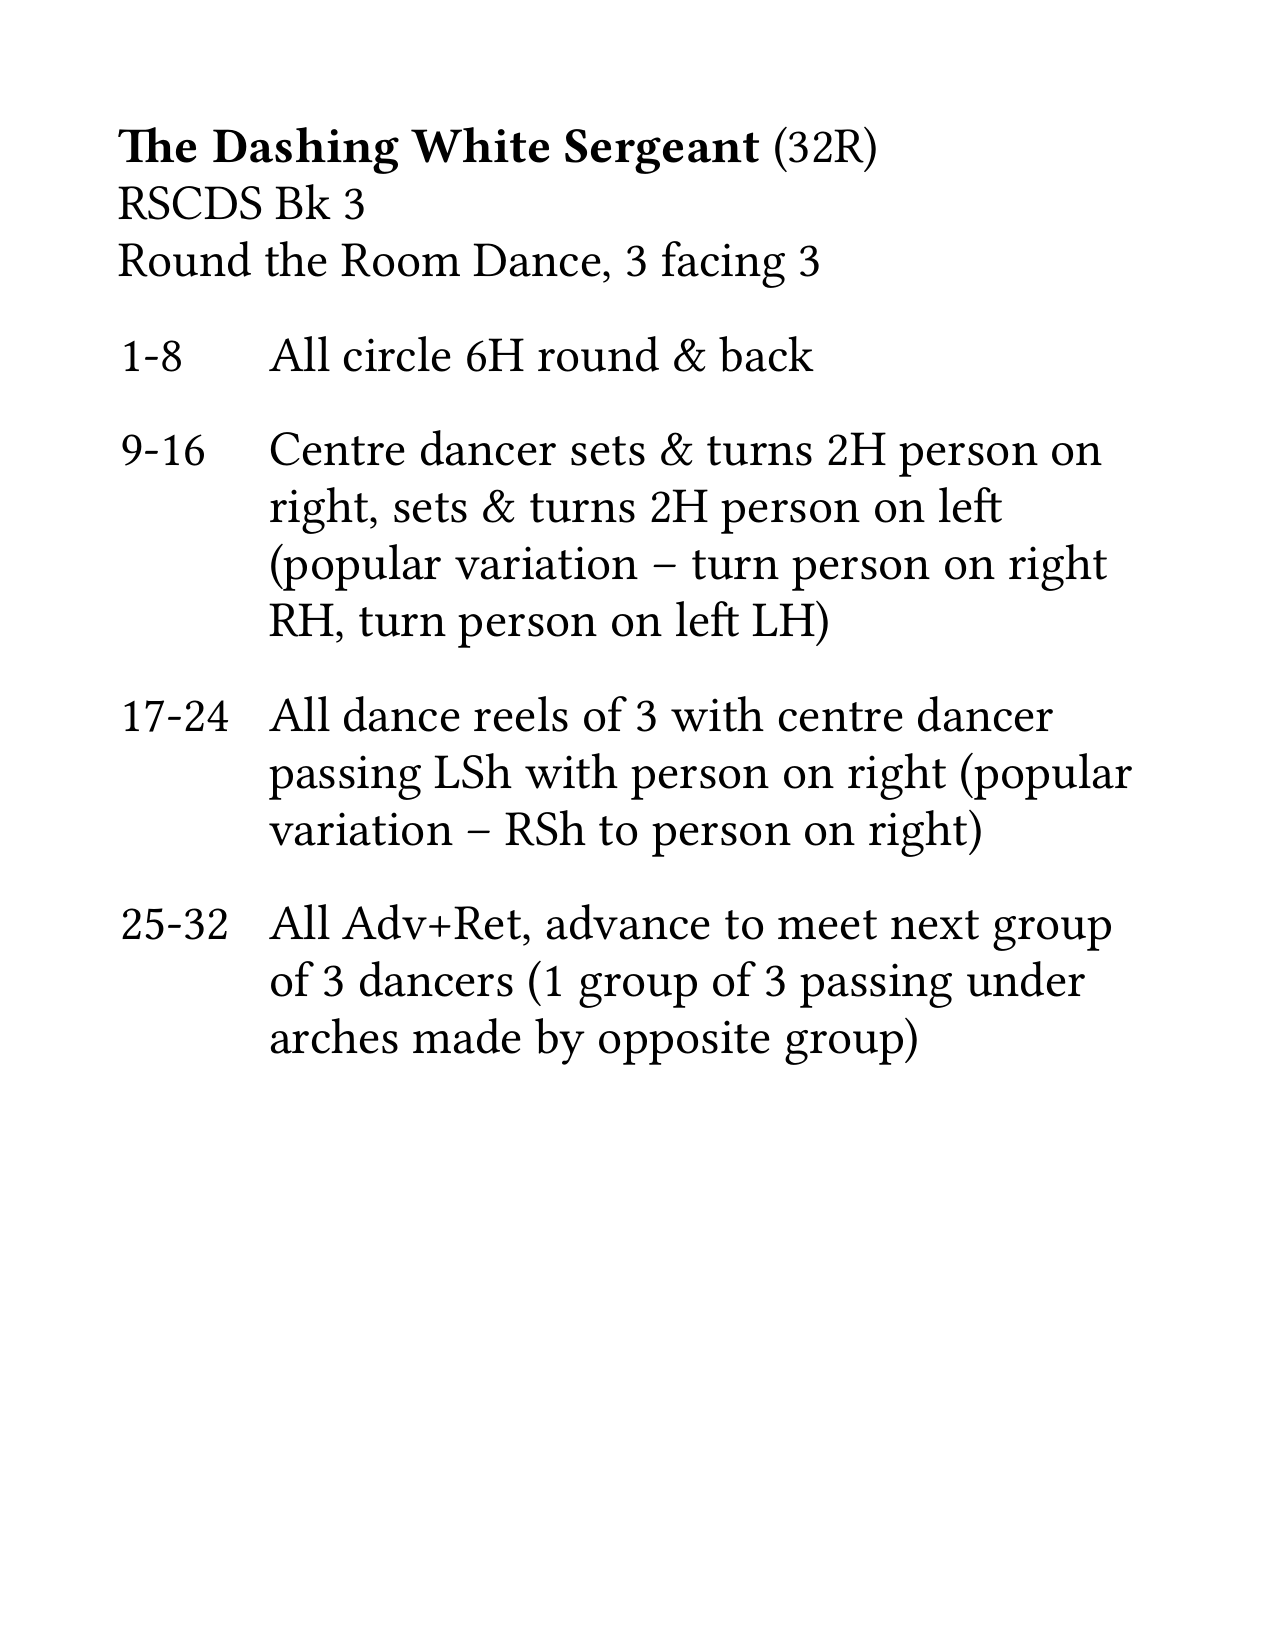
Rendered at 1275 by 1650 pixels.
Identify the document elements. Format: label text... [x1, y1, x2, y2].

text 9-16 Centre dancer sets & turns 2H person on right, sets & turns 2H person on left (popular variation – turn person on right RH, turn person on left LH) [120, 421, 1157, 649]
text 1-8 All circle 6H round & back [120, 327, 1157, 383]
text The Dashing White Sergeant (32R) RSCDS Bk 3 Round the Room Dance, 3 facing 3 [118, 118, 1157, 289]
text 17-24 All dance reels of 3 with centre dancer passing LSh with person on right (popular variation – RSh to person on right) [120, 686, 1157, 857]
text 25-32 All Adv+Ret, advance to meet next group of 3 dancers (1 group of 3 passing under arches made by opposite group) [120, 895, 1157, 1066]
